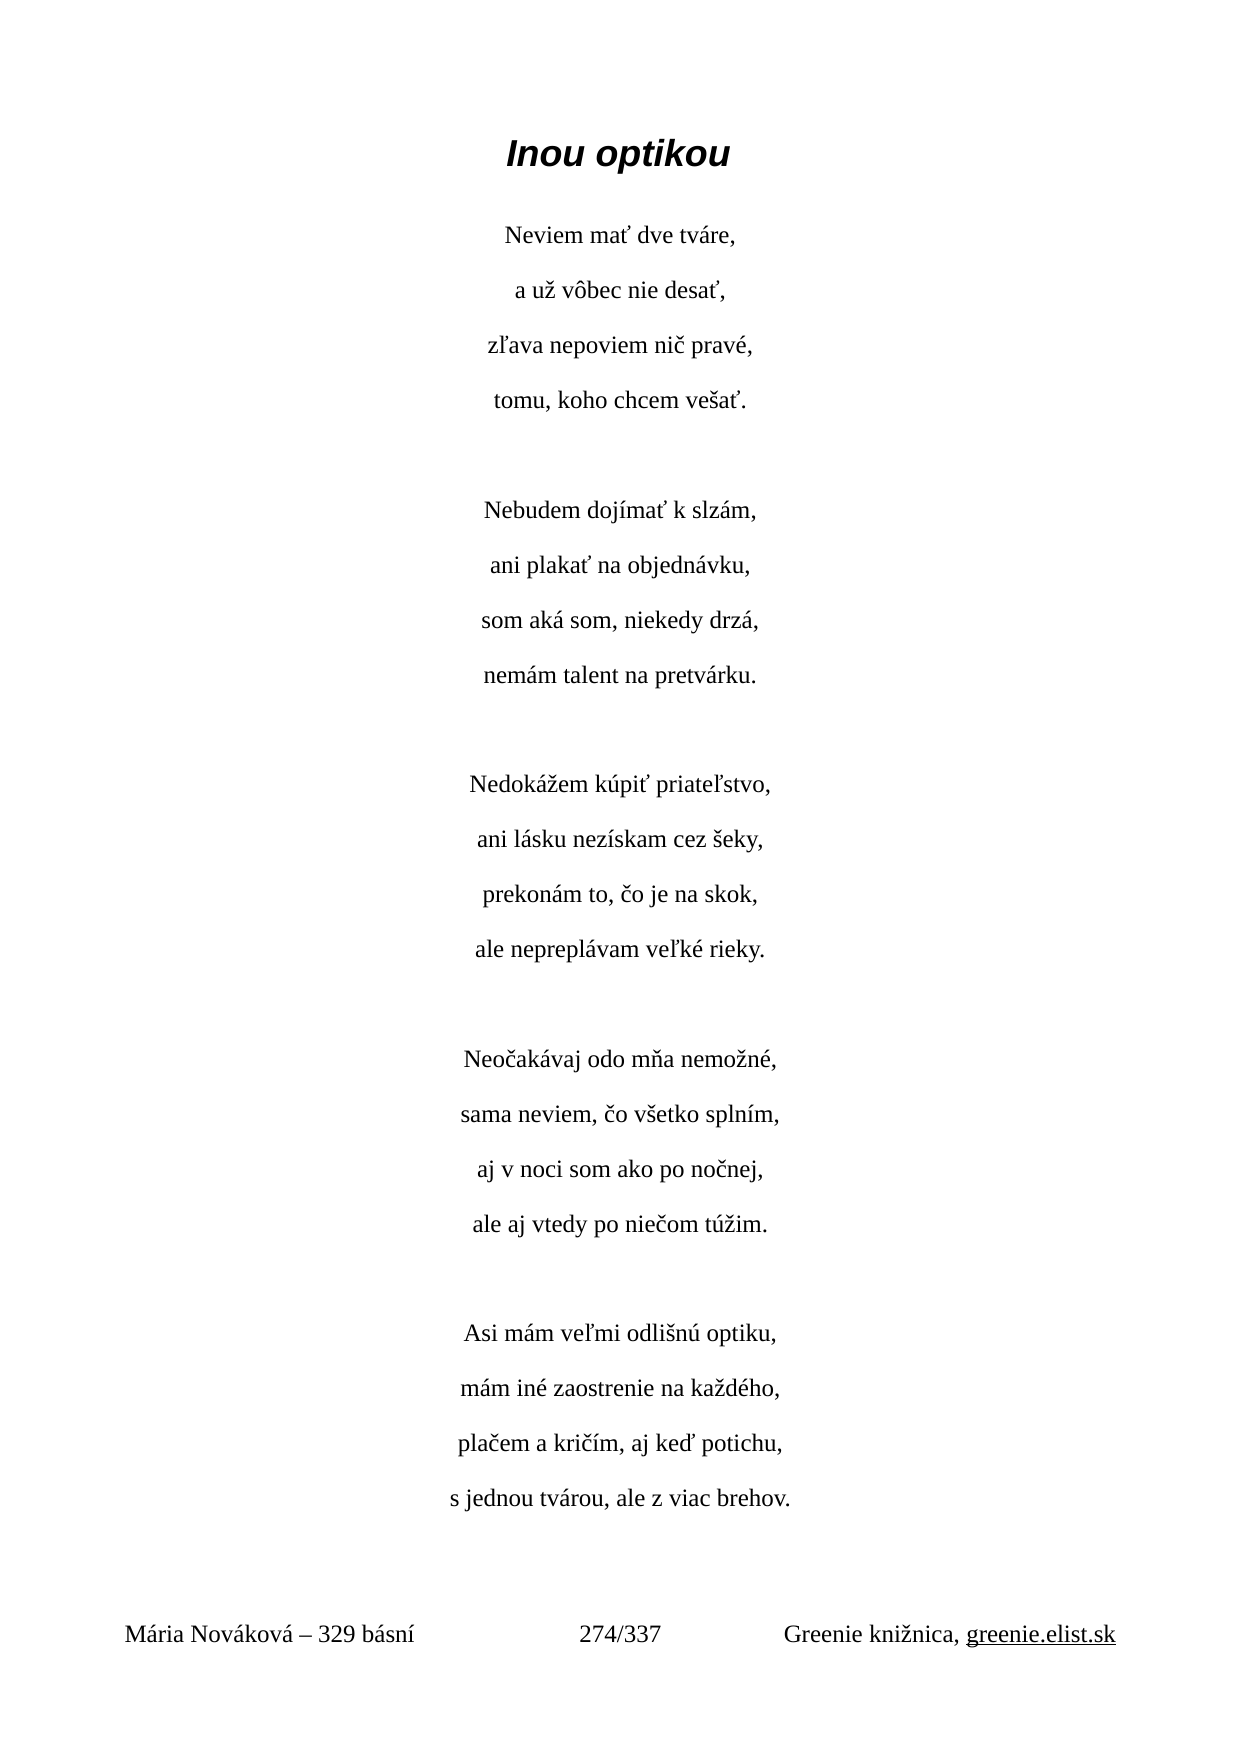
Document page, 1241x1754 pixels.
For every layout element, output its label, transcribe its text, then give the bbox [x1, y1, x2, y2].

text zľava nepoviem nič pravé, [106, 330, 1134, 359]
text plačem a kričím, aj keď potichu, [106, 1428, 1134, 1457]
subtitle Inou optikou [106, 131, 1134, 174]
text mám iné zaostrenie na každého, [106, 1373, 1134, 1402]
text Asi mám veľmi odlišnú optiku, [106, 1318, 1134, 1347]
text Neviem mať dve tváre, [106, 221, 1134, 249]
text Nedokážem kúpiť priateľstvo, [106, 769, 1134, 798]
text ani plakať na objednávku, [106, 550, 1134, 579]
text som aká som, niekedy drzá, [106, 605, 1134, 633]
text s jednou tvárou, ale z viac brehov. [106, 1483, 1134, 1512]
text prekonám to, čo je na skok, [106, 879, 1134, 908]
text aj v noci som ako po nočnej, [106, 1154, 1134, 1182]
text sama neviem, čo všetko splním, [106, 1099, 1134, 1128]
text ale nepreplávam veľké rieky. [106, 934, 1134, 963]
text ale aj vtedy po niečom túžim. [106, 1209, 1134, 1237]
text Nebudem dojímať k slzám, [106, 495, 1134, 524]
text nemám talent na pretvárku. [106, 660, 1134, 688]
text Neočakávaj odo mňa nemožné, [106, 1044, 1134, 1073]
text tomu, koho chcem vešať. [106, 385, 1134, 414]
text ani lásku nezískam cez šeky, [106, 824, 1134, 853]
text a už vôbec nie desať, [106, 275, 1134, 304]
